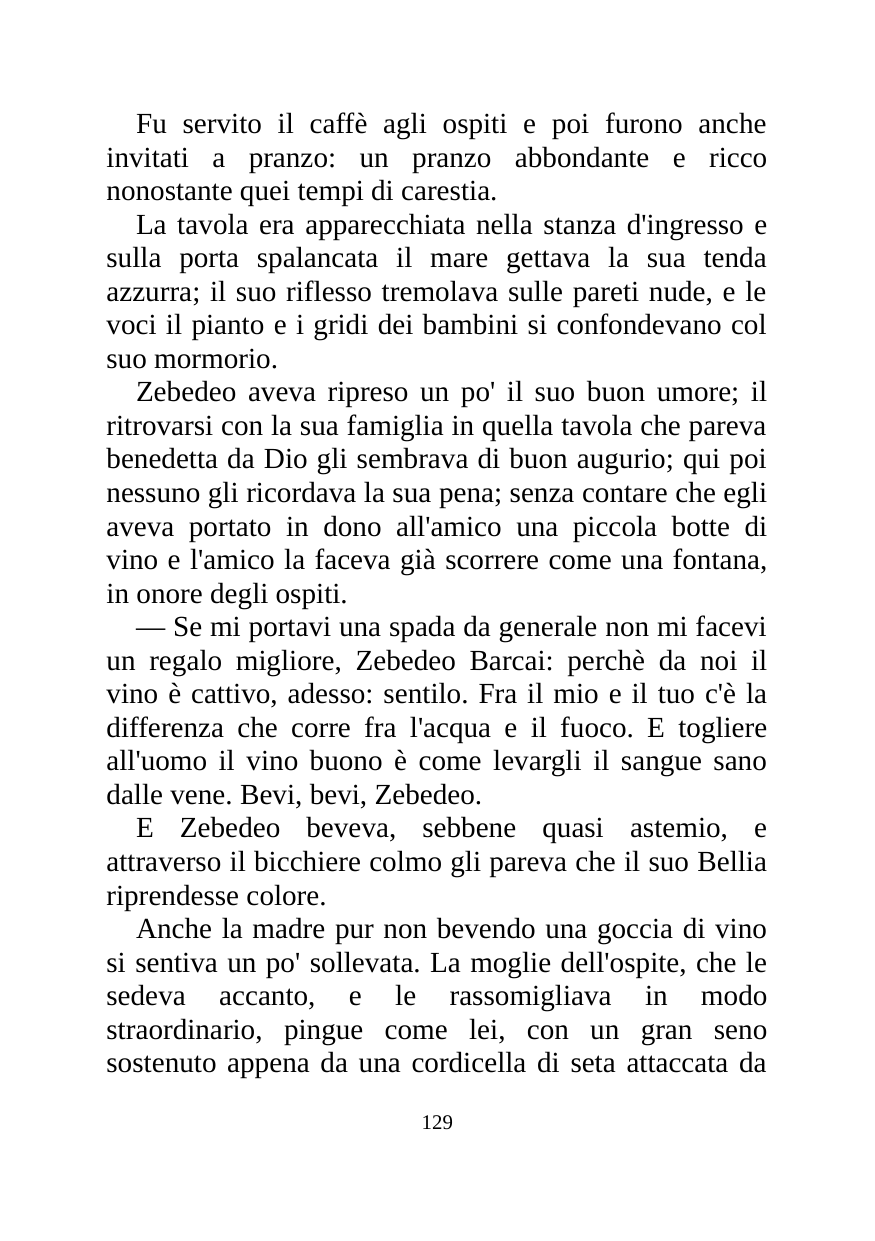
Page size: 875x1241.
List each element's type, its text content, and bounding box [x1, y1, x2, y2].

text Fu servito il caffè agli ospiti e poi furono anche invitati a pranzo: un pranzo abbondante e ricco nonostante quei tempi di carestia. [106, 106, 768, 207]
text La tavola era apparecchiata nella stanza d'ingresso e sulla porta spalancata il mare gettava la sua tenda azzurra; il suo riflesso tremolava sulle pareti nude, e le voci il pianto e i gridi dei bambini si confondevano col suo mormorio. [106, 207, 768, 374]
text E Zebedeo beveva, sebbene quasi astemio, e attraverso il bicchiere colmo gli pareva che il suo Bellia riprendesse colore. [106, 811, 768, 911]
text Zebedeo aveva ripreso un po' il suo buon umore; il ritrovarsi con la sua famiglia in quella tavola che pareva benedetta da Dio gli sembrava di buon augurio; qui poi nessuno gli ricordava la sua pena; senza contare che egli aveva portato in dono all'amico una piccola botte di vino e l'amico la faceva già scorrere come una fontana, in onore degli ospiti. [106, 374, 768, 609]
text — Se mi portavi una spada da generale non mi facevi un regalo migliore, Zebedeo Barcai: perchè da noi il vino è cattivo, adesso: sentilo. Fra il mio e il tuo c'è la differenza che corre fra l'acqua e il fuoco. E togliere all'uomo il vino buono è come levargli il sangue sano dalle vene. Bevi, bevi, Zebedeo. [106, 609, 768, 811]
text Anche la madre pur non bevendo una goccia di vino si sentiva un po' sollevata. La moglie dell'ospite, che le sedeva accanto, e le rassomigliava in modo straordinario, pingue come lei, con un gran seno sostenuto appena da una cordicella di seta attaccata da [106, 911, 768, 1079]
